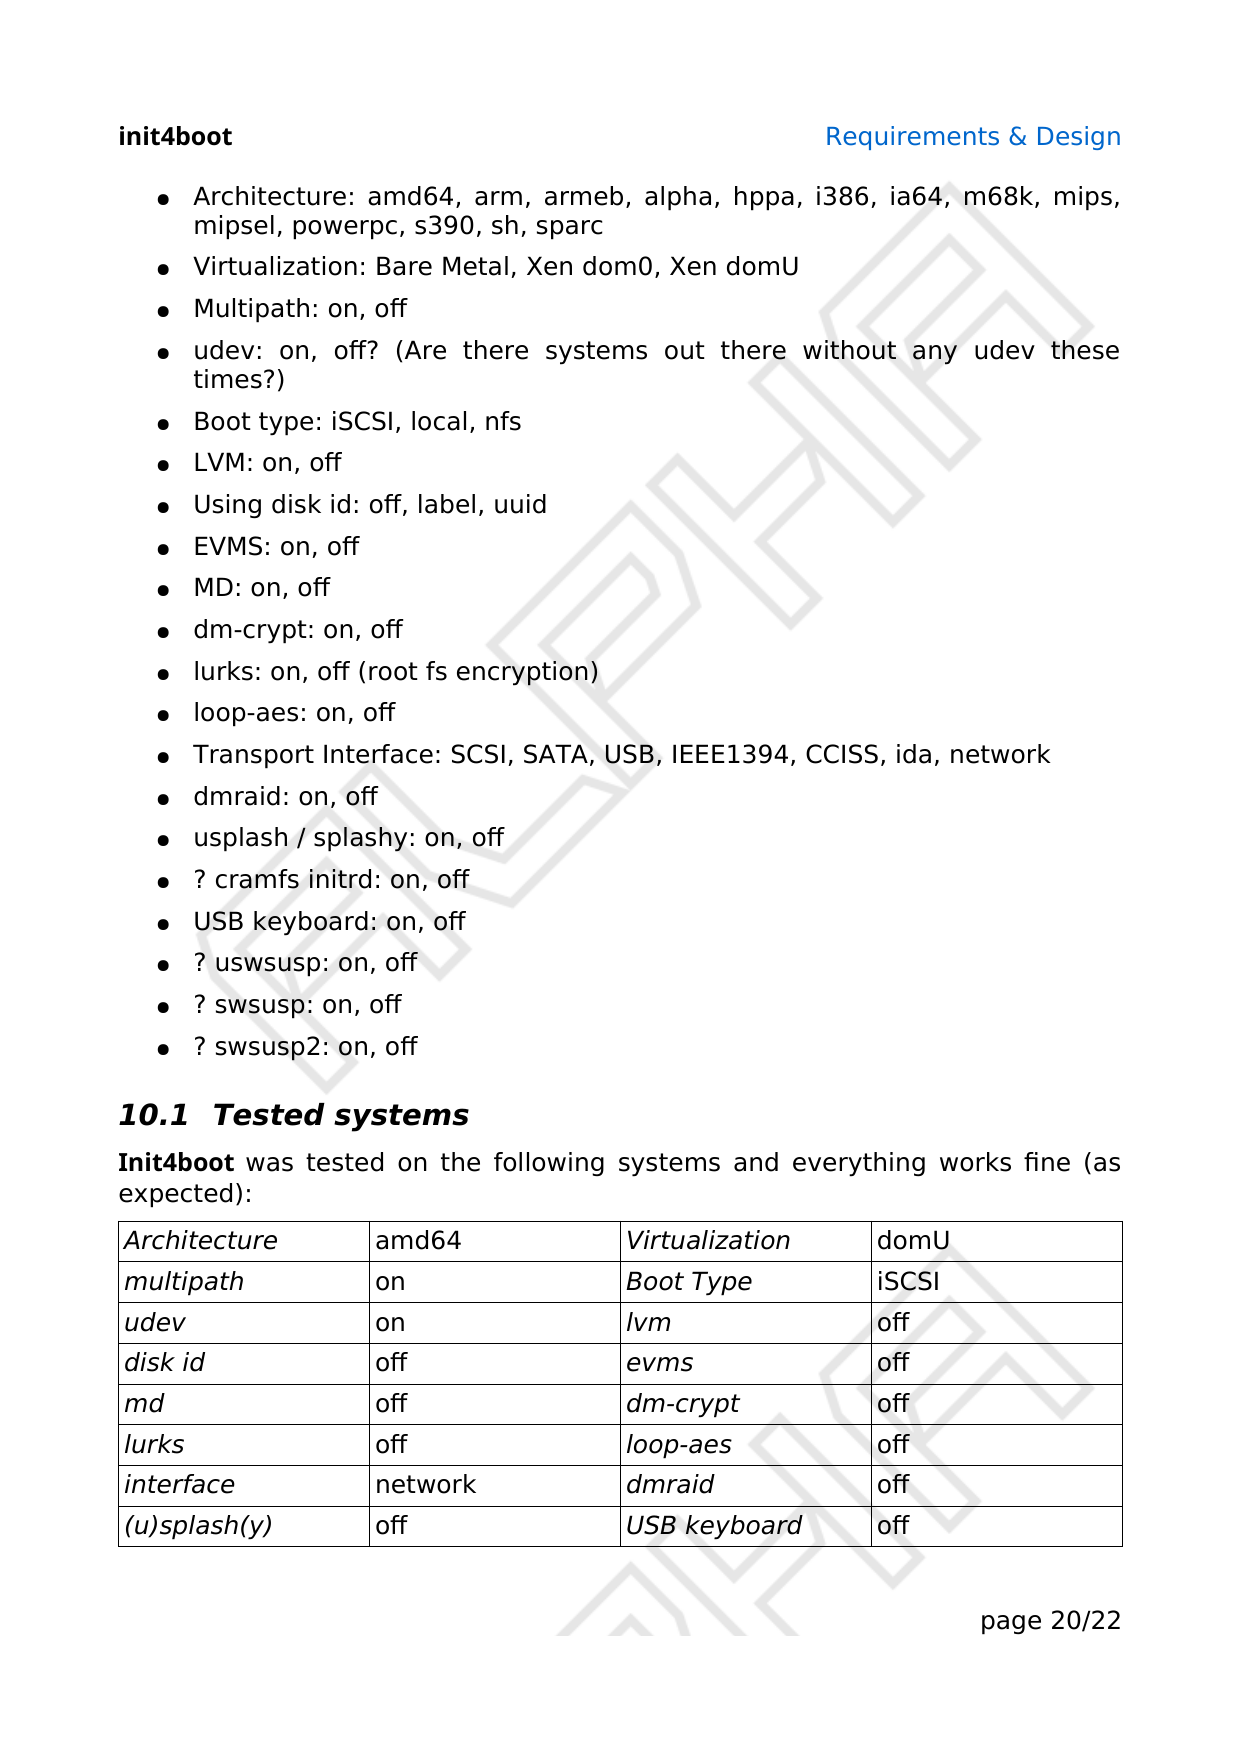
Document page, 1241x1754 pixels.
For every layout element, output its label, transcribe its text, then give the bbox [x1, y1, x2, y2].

list lurks: on, off (root fs encryption) [156, 657, 1122, 686]
picture [118, 1547, 1122, 1636]
table_cell dm-crypt [621, 1385, 871, 1424]
list Multipath: on, off [156, 294, 1122, 323]
subtitle Tested systems [118, 1098, 1122, 1132]
table_cell network [370, 1466, 620, 1506]
table_cell loop-aes [621, 1425, 871, 1465]
table_cell off [872, 1425, 1122, 1465]
list ? swsusp: on, off [156, 990, 1122, 1019]
table_cell disk id [119, 1344, 369, 1383]
table_cell off [370, 1507, 620, 1546]
table_cell dmraid [621, 1466, 871, 1506]
table_cell off [872, 1303, 1122, 1343]
picture [118, 1208, 1122, 1221]
table_cell lvm [621, 1303, 871, 1343]
list MD: on, off [156, 573, 1122, 602]
text Init4boot was tested on the following systems and everything works fine (as expected): [118, 1145, 1122, 1208]
list loop-aes: on, off [156, 698, 1122, 727]
table_cell off [370, 1425, 620, 1465]
table_cell on [370, 1303, 620, 1343]
list EVMS: on, off [156, 532, 1122, 561]
table_cell off [872, 1466, 1122, 1506]
table_cell on [370, 1262, 620, 1302]
list USB keyboard: on, off [156, 907, 1122, 936]
table_header domU [872, 1222, 1122, 1261]
table_cell Boot Type [621, 1262, 871, 1302]
list Boot type: iSCSI, local, nfs [156, 407, 1122, 436]
table_cell off [872, 1385, 1122, 1424]
list Transport Interface: SCSI, SATA, USB, IEEE1394, CCISS, ida, network [156, 740, 1122, 769]
table_header Architecture [119, 1222, 369, 1261]
table_cell (u)splash(y) [119, 1507, 369, 1546]
table_cell iSCSI [872, 1262, 1122, 1302]
list ? swsusp2: on, off [156, 1032, 1122, 1061]
table_cell USB keyboard [621, 1507, 871, 1546]
table_cell off [370, 1385, 620, 1424]
table_header Virtualization [621, 1222, 871, 1261]
table_cell off [872, 1344, 1122, 1383]
list Architecture: amd64, arm, armeb, alpha, hppa, i386, ia64, m68k, mips, mipsel, powerpc, s390, sh, sparc [156, 182, 1122, 240]
list usplash / splashy: on, off [156, 823, 1122, 852]
list LVM: on, off [156, 448, 1122, 477]
table_cell multipath [119, 1262, 369, 1302]
list dmraid: on, off [156, 782, 1122, 811]
table_cell lurks [119, 1425, 369, 1465]
list Virtualization: Bare Metal, Xen dom0, Xen domU [156, 252, 1122, 282]
table_cell evms [621, 1344, 871, 1383]
picture [118, 117, 1122, 1098]
list udev: on, off? (Are there systems out there without any udev these times?) [156, 336, 1122, 394]
table_cell interface [119, 1466, 369, 1506]
table_cell md [119, 1385, 369, 1424]
list Using disk id: off, label, uuid [156, 490, 1122, 519]
list ? uswsusp: on, off [156, 948, 1122, 977]
list ? cramfs initrd: on, off [156, 865, 1122, 894]
list dm-crypt: on, off [156, 615, 1122, 644]
table_cell off [872, 1507, 1122, 1546]
picture [118, 1132, 1122, 1145]
table_cell udev [119, 1303, 369, 1343]
table_header amd64 [370, 1222, 620, 1261]
table_cell off [370, 1344, 620, 1383]
